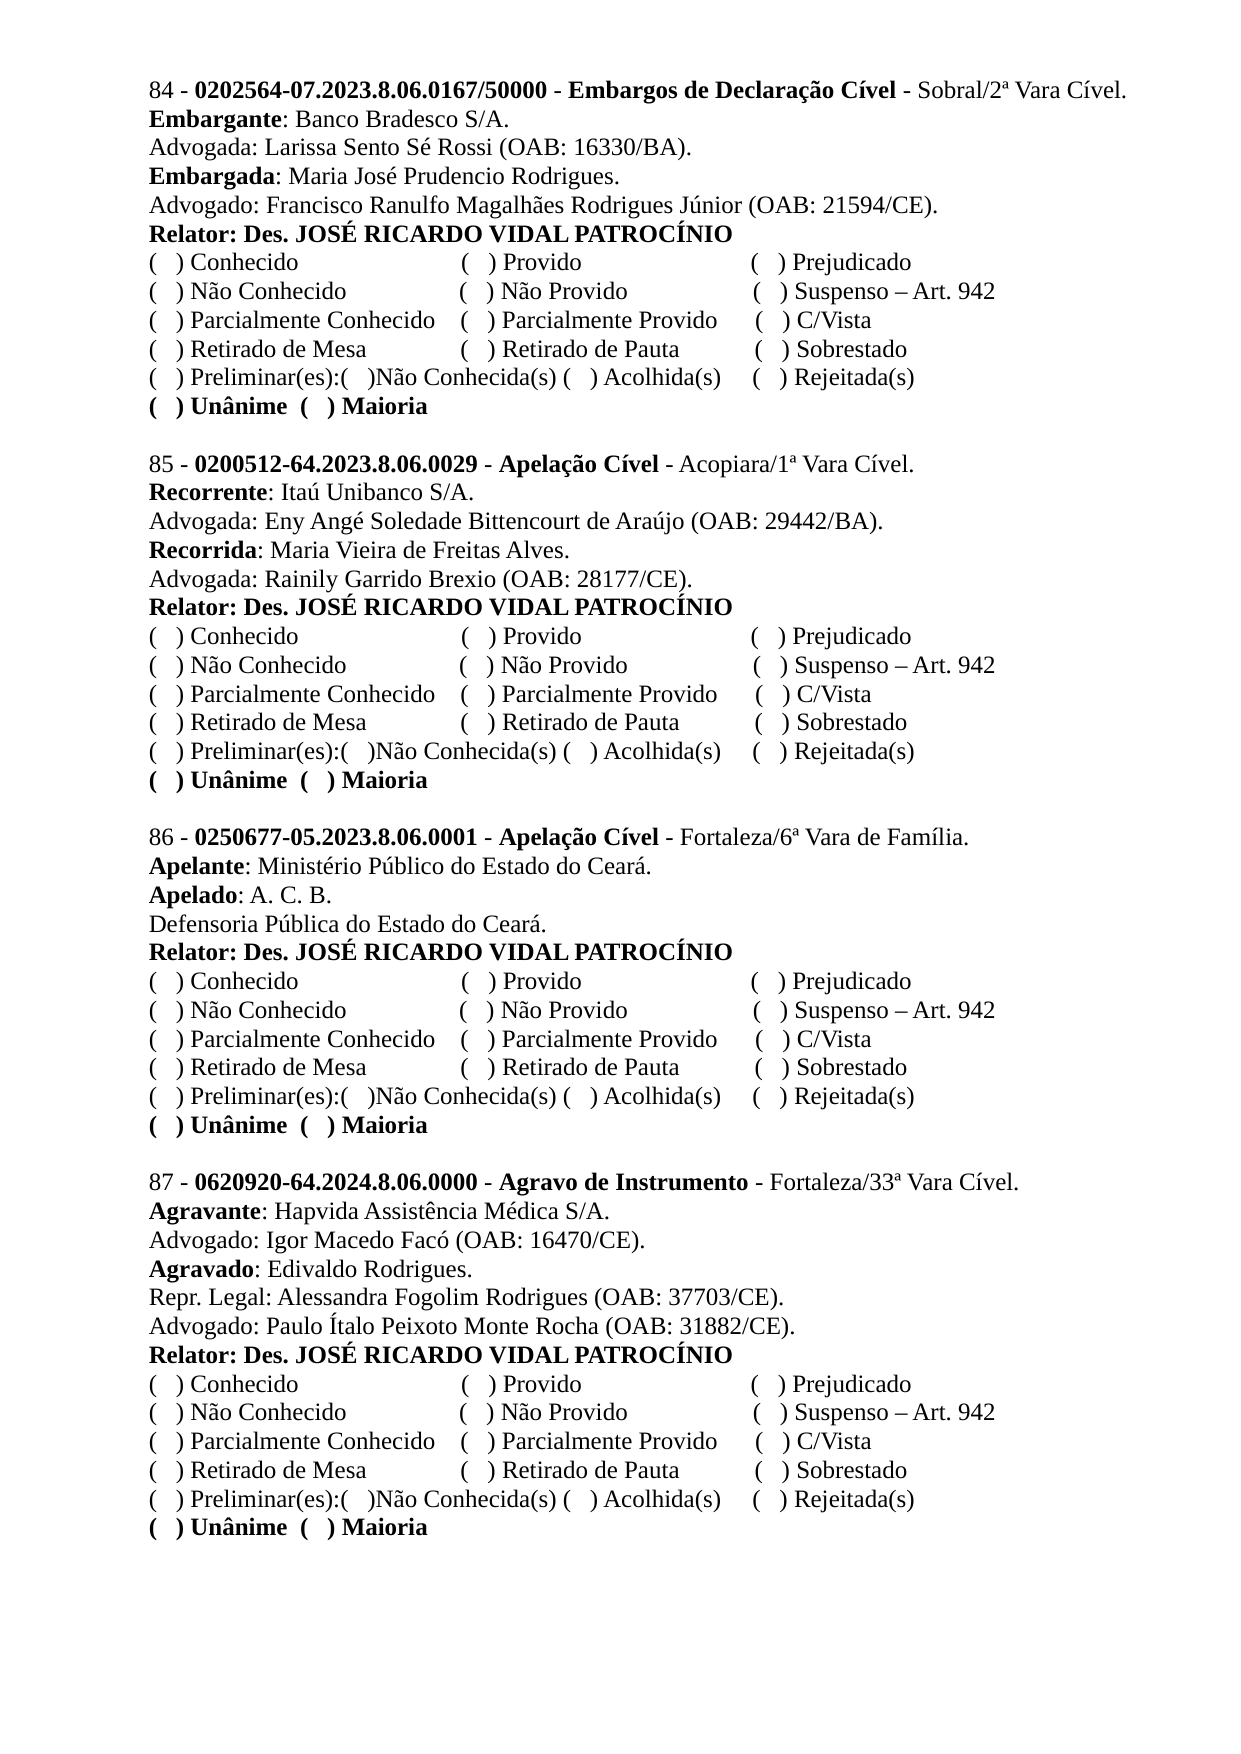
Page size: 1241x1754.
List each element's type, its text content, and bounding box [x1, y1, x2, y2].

text Advogado: Francisco Ranulfo Magalhães Rodrigues Júnior (OAB: 21594/CE). [148, 190, 1141, 219]
text ( ) Retirado de Mesa ( ) Retirado de Pauta ( ) Sobrestado [148, 334, 1158, 362]
text Advogada: Larissa Sento Sé Rossi (OAB: 16330/BA). [148, 132, 1141, 161]
text ( ) Conhecido ( ) Provido ( ) Prejudicado [148, 1369, 1141, 1397]
text ( ) Parcialmente Conhecido ( ) Parcialmente Provido ( ) C/Vista [148, 305, 1158, 334]
text Recorrida: Maria Vieira de Freitas Alves. [148, 535, 1141, 564]
text ( ) Preliminar(es):( )Não Conhecida(s) ( ) Acolhida(s) ( ) Rejeitada(s) [148, 1081, 1158, 1110]
text Agravante: Hapvida Assistência Médica S/A. [148, 1196, 1141, 1225]
text ( ) Não Conhecido ( ) Não Provido ( ) Suspenso – Art. 942 [148, 650, 1158, 679]
text Relator: Des. JOSÉ RICARDO VIDAL PATROCÍNIO [148, 219, 1141, 247]
text Relator: Des. JOSÉ RICARDO VIDAL PATROCÍNIO [148, 937, 1141, 966]
text ( ) Não Conhecido ( ) Não Provido ( ) Suspenso – Art. 942 [148, 995, 1158, 1024]
text Agravado: Edivaldo Rodrigues. [148, 1254, 1141, 1282]
text ( ) Conhecido ( ) Provido ( ) Prejudicado [148, 966, 1141, 995]
text ( ) Não Conhecido ( ) Não Provido ( ) Suspenso – Art. 942 [148, 1397, 1158, 1426]
text Advogada: Rainily Garrido Brexio (OAB: 28177/CE). [148, 564, 1141, 592]
text ( ) Parcialmente Conhecido ( ) Parcialmente Provido ( ) C/Vista [148, 679, 1158, 707]
text Relator: Des. JOSÉ RICARDO VIDAL PATROCÍNIO [148, 1340, 1141, 1369]
text Apelado: A. C. B. [148, 880, 1141, 909]
text ( ) Preliminar(es):( )Não Conhecida(s) ( ) Acolhida(s) ( ) Rejeitada(s) [148, 362, 1158, 391]
text ( ) Unânime ( ) Maioria [148, 1110, 1158, 1139]
text ( ) Unânime ( ) Maioria [148, 765, 1158, 794]
text Repr. Legal: Alessandra Fogolim Rodrigues (OAB: 37703/CE). [148, 1282, 1141, 1311]
text 85 - 0200512-64.2023.8.06.0029 - Apelação Cível - Acopiara/1ª Vara Cível. [148, 449, 1141, 477]
text Advogado: Igor Macedo Facó (OAB: 16470/CE). [148, 1225, 1141, 1254]
text ( ) Retirado de Mesa ( ) Retirado de Pauta ( ) Sobrestado [148, 707, 1158, 736]
text ( ) Preliminar(es):( )Não Conhecida(s) ( ) Acolhida(s) ( ) Rejeitada(s) [148, 736, 1158, 765]
text ( ) Conhecido ( ) Provido ( ) Prejudicado [148, 247, 1141, 276]
text ( ) Unânime ( ) Maioria [148, 391, 1158, 420]
text ( ) Preliminar(es):( )Não Conhecida(s) ( ) Acolhida(s) ( ) Rejeitada(s) [148, 1484, 1158, 1512]
text Embargante: Banco Bradesco S/A. [148, 104, 1141, 132]
text Recorrente: Itaú Unibanco S/A. [148, 477, 1141, 506]
text Embargada: Maria José Prudencio Rodrigues. [148, 161, 1141, 190]
text Advogado: Paulo Ítalo Peixoto Monte Rocha (OAB: 31882/CE). [148, 1311, 1141, 1340]
text 86 - 0250677-05.2023.8.06.0001 - Apelação Cível - Fortaleza/6ª Vara de Família. [148, 822, 1141, 851]
text Apelante: Ministério Público do Estado do Ceará. [148, 851, 1141, 880]
text ( ) Retirado de Mesa ( ) Retirado de Pauta ( ) Sobrestado [148, 1052, 1158, 1081]
text 84 - 0202564-07.2023.8.06.0167/50000 - Embargos de Declaração Cível - Sobral/2ª Vara Cível. [148, 75, 1141, 104]
text 87 - 0620920-64.2024.8.06.0000 - Agravo de Instrumento - Fortaleza/33ª Vara Cível. [148, 1167, 1141, 1196]
text ( ) Conhecido ( ) Provido ( ) Prejudicado [148, 621, 1141, 650]
text Relator: Des. JOSÉ RICARDO VIDAL PATROCÍNIO [148, 592, 1141, 621]
text Defensoria Pública do Estado do Ceará. [148, 909, 1141, 937]
text ( ) Unânime ( ) Maioria [148, 1512, 1158, 1541]
text ( ) Parcialmente Conhecido ( ) Parcialmente Provido ( ) C/Vista [148, 1426, 1158, 1455]
text ( ) Parcialmente Conhecido ( ) Parcialmente Provido ( ) C/Vista [148, 1024, 1158, 1052]
text ( ) Não Conhecido ( ) Não Provido ( ) Suspenso – Art. 942 [148, 276, 1158, 305]
text ( ) Retirado de Mesa ( ) Retirado de Pauta ( ) Sobrestado [148, 1455, 1158, 1484]
text Advogada: Eny Angé Soledade Bittencourt de Araújo (OAB: 29442/BA). [148, 506, 1141, 535]
